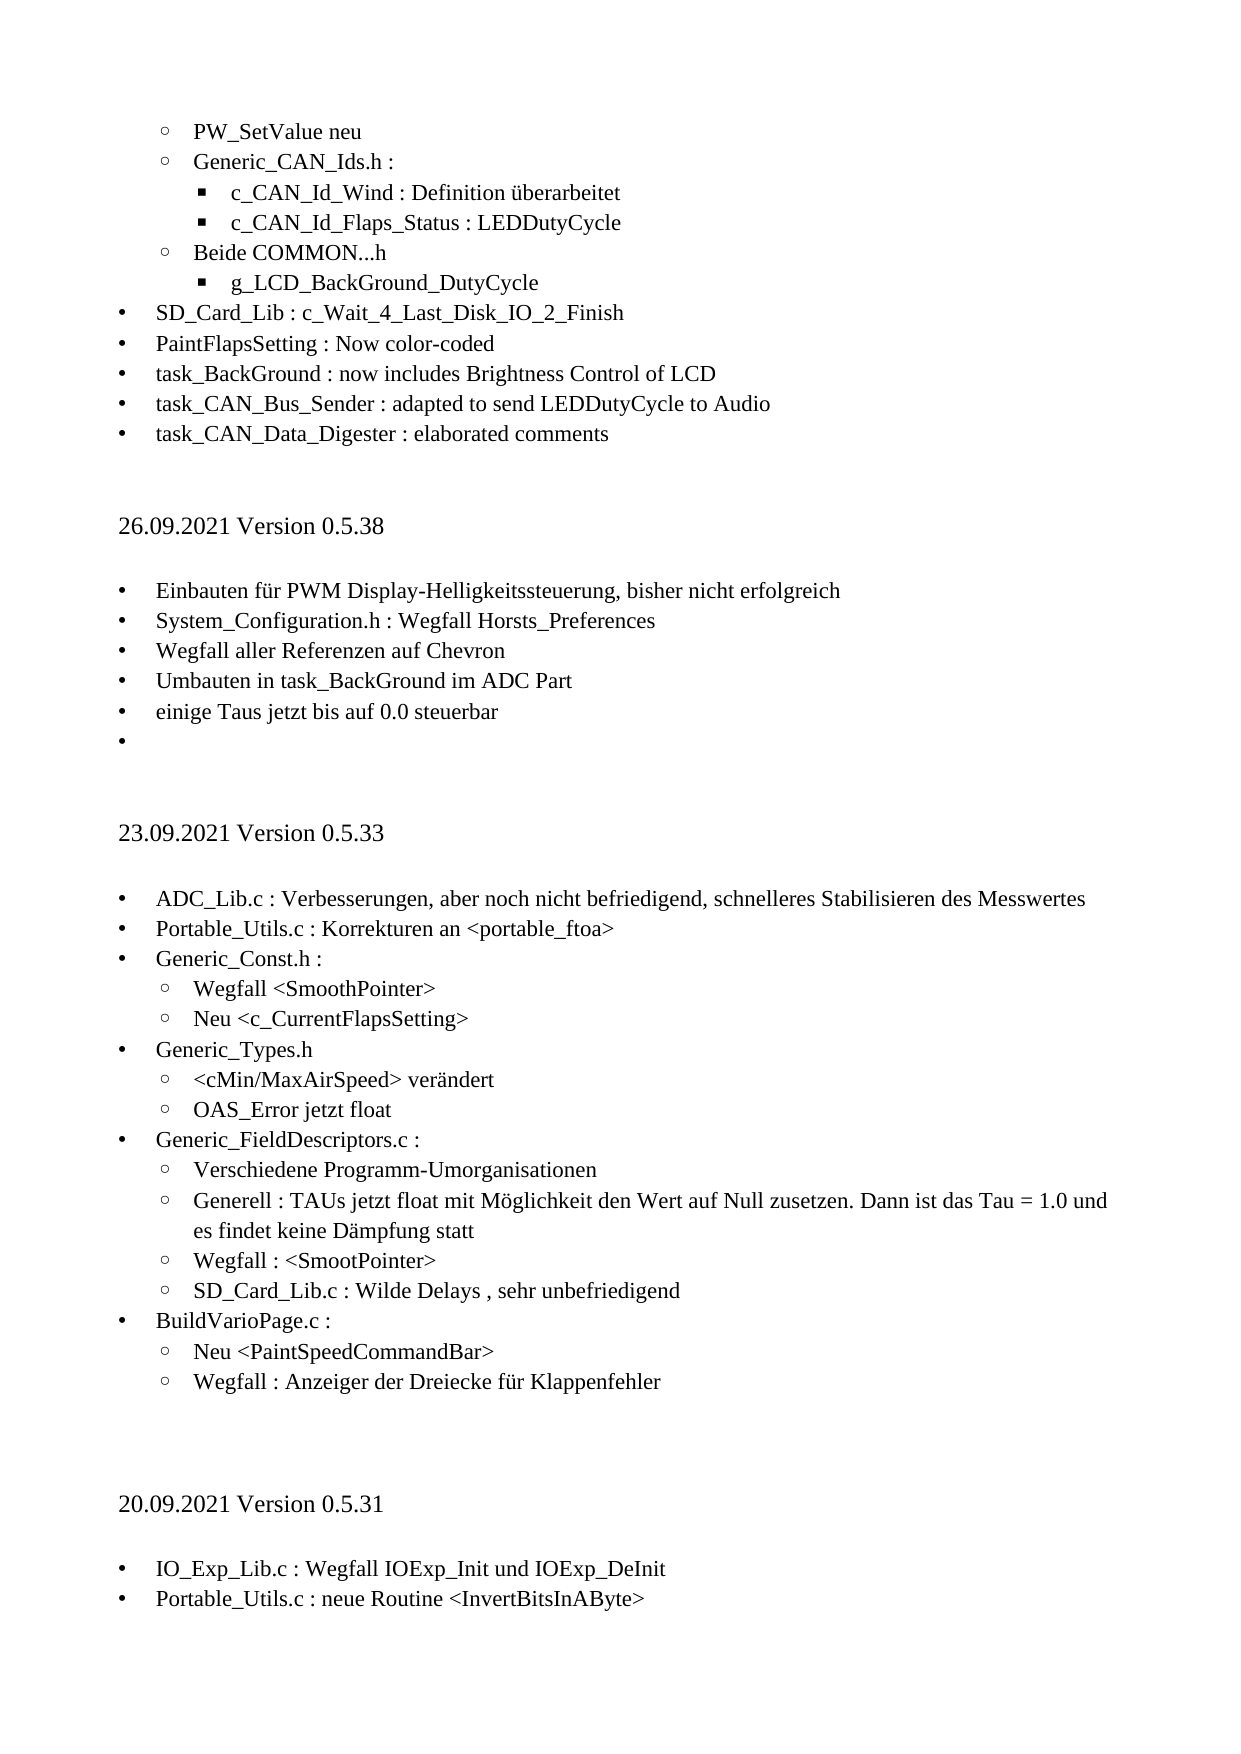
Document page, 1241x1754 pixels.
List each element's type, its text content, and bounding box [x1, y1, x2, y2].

list Generic_CAN_Ids.h : [156, 148, 1122, 175]
list Generell : TAUs jetzt float mit Möglichkeit den Wert auf Null zusetzen. Dann ist das Tau = 1.0 und es findet keine Dämpfung statt [156, 1187, 1122, 1243]
list System_Configuration.h : Wegfall Horsts_Preferences [118, 607, 1122, 633]
list Wegfall <SmoothPointer> [156, 975, 1122, 1002]
list SD_Card_Lib : c_Wait_4_Last_Disk_IO_2_Finish [118, 299, 1122, 326]
text 23.09.2021 Version 0.5.33 [118, 818, 1122, 847]
list Generic_Const.h : [118, 945, 1122, 971]
list c_CAN_Id_Wind : Definition überarbeitet [193, 178, 1122, 205]
list task_CAN_Data_Digester : elaborated comments [118, 420, 1122, 447]
list g_LCD_BackGround_DutyCycle [193, 269, 1122, 296]
list PW_SetValue neu [156, 118, 1122, 144]
list Wegfall : <SmootPointer> [156, 1247, 1122, 1273]
list Portable_Utils.c : neue Routine <InvertBitsInAByte> [118, 1585, 1122, 1611]
list Wegfall : Anzeiger der Dreiecke für Klappenfehler [156, 1368, 1122, 1394]
list SD_Card_Lib.c : Wilde Delays , sehr unbefriedigend [156, 1277, 1122, 1304]
list Wegfall aller Referenzen auf Chevron [118, 637, 1122, 664]
list Neu <PaintSpeedCommandBar> [156, 1338, 1122, 1364]
list Generic_FieldDescriptors.c : [118, 1126, 1122, 1153]
list c_CAN_Id_Flaps_Status : LEDDutyCycle [193, 209, 1122, 235]
text 20.09.2021 Version 0.5.31 [118, 1489, 1122, 1517]
list einige Taus jetzt bis auf 0.0 steuerbar [118, 698, 1122, 724]
list Umbauten in task_BackGround im ADC Part [118, 667, 1122, 694]
list <cMin/MaxAirSpeed> verändert [156, 1066, 1122, 1092]
list Portable_Utils.c : Korrekturen an <portable_ftoa> [118, 915, 1122, 941]
list OAS_Error jetzt float [156, 1096, 1122, 1122]
list task_BackGround : now includes Brightness Control of LCD [118, 360, 1122, 386]
list IO_Exp_Lib.c : Wegfall IOExp_Init und IOExp_DeInit [118, 1555, 1122, 1581]
list Neu <c_CurrentFlapsSetting> [156, 1005, 1122, 1032]
list Verschiedene Programm-Umorganisationen [156, 1156, 1122, 1183]
list ADC_Lib.c : Verbesserungen, aber noch nicht befriedigend, schnelleres Stabilisieren des Messwertes [118, 884, 1122, 911]
list BuildVarioPage.c : [118, 1307, 1122, 1334]
list Einbauten für PWM Display-Helligkeitssteuerung, bisher nicht erfolgreich [118, 577, 1122, 603]
list task_CAN_Bus_Sender : adapted to send LEDDutyCycle to Audio [118, 390, 1122, 416]
list PaintFlapsSetting : Now color-coded [118, 329, 1122, 356]
list Generic_Types.h [118, 1036, 1122, 1062]
list Beide COMMON...h [156, 239, 1122, 265]
text 26.09.2021 Version 0.5.38 [118, 511, 1122, 539]
